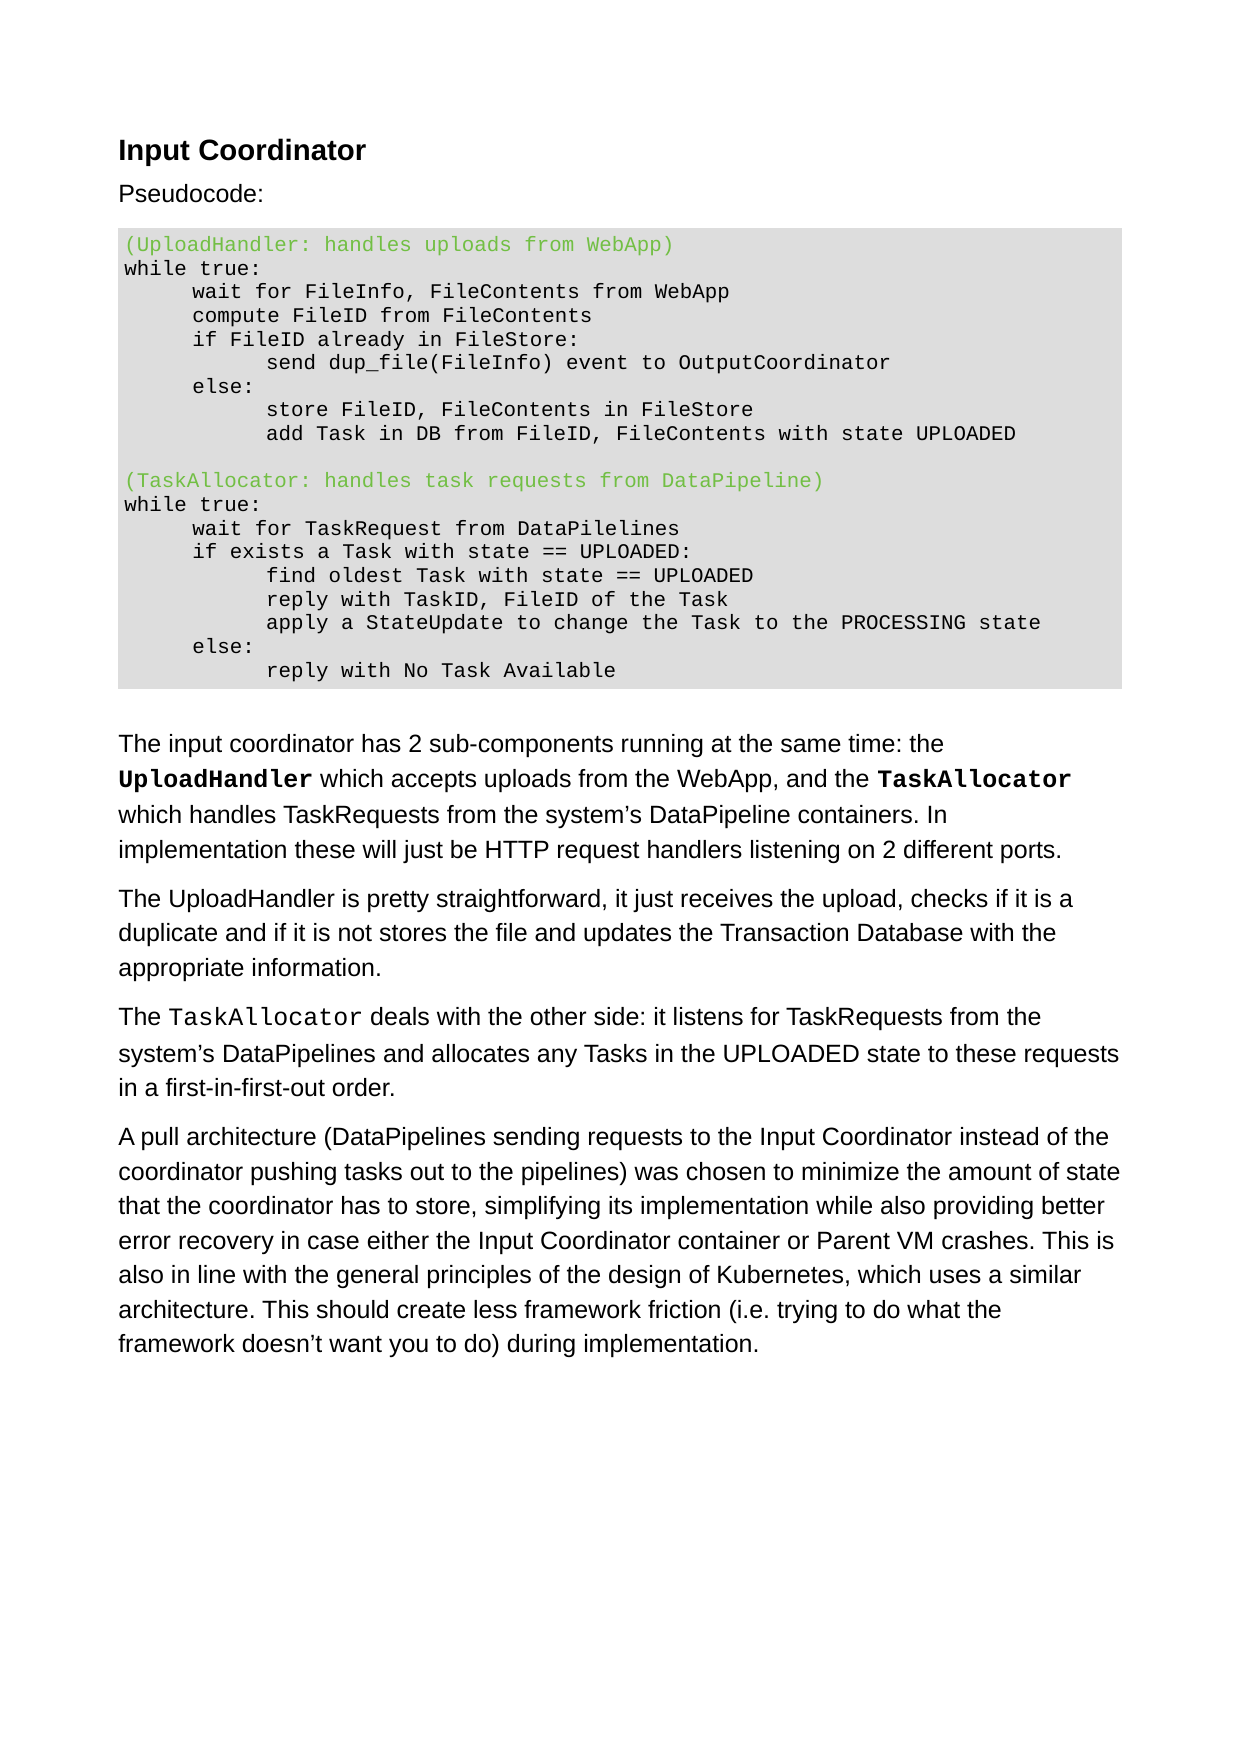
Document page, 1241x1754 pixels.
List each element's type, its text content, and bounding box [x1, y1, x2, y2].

text while true: [118, 494, 1122, 518]
text A pull architecture (DataPipelines sending requests to the Input Coordinator instead of the coordinator pushing tasks out to the pipelines) was chosen to minimize the amount of state that the coordinator has to store, simplifying its implementation while also providing better error recovery in case either the Input Coordinator container or Parent VM crashes. This is also in line with the general principles of the design of Kubernetes, which uses a similar architecture. This should create less framework friction (i.e. trying to do what the framework doesn’t want you to do) during implementation. [118, 1122, 1122, 1358]
text The TaskAllocator deals with the other side: it listens for TaskRequests from the system’s DataPipelines and allocates any Tasks in the UPLOADED state to these requests in a first-in-first-out order. [118, 1002, 1122, 1102]
text add Task in DB from FileID, FileContents with state UPLOADED [118, 423, 1122, 447]
text The UploadHandler is pretty straightforward, it just receives the upload, checks if it is a duplicate and if it is not stores the file and updates the Transaction Database with the appropriate information. [118, 884, 1122, 982]
text (TaskAllocator: handles task requests from DataPipeline) [118, 470, 1122, 494]
text if exists a Task with state == UPLOADED: [118, 541, 1122, 565]
text find oldest Task with state == UPLOADED [118, 565, 1122, 589]
text reply with TaskID, FileID of the Task [118, 589, 1122, 612]
text wait for TaskRequest from DataPilelines [118, 518, 1122, 541]
text else: [118, 636, 1122, 659]
text reply with No Task Available [118, 659, 1122, 689]
text if FileID already in FileStore: [118, 328, 1122, 352]
text else: [118, 376, 1122, 399]
text The input coordinator has 2 sub-components running at the same time: the UploadHandler which accepts uploads from the WebApp, and the TaskAllocator which handles TaskRequests from the system’s DataPipeline containers. In implementation these will just be HTTP request handlers listening on 2 different ports. [118, 729, 1122, 864]
text Pseudocode: [118, 179, 1122, 208]
text (UploadHandler: handles uploads from WebApp) [118, 228, 1122, 258]
text while true: [118, 258, 1122, 281]
text wait for FileInfo, FileContents from WebApp [118, 281, 1122, 305]
text apply a StateUpdate to change the Task to the PROCESSING state [118, 612, 1122, 636]
text compute FileID from FileContents [118, 305, 1122, 328]
text store FileID, FileContents in FileStore [118, 399, 1122, 423]
subtitle Input Coordinator [118, 133, 1122, 166]
text send dup_file(FileInfo) event to OutputCoordinator [118, 352, 1122, 376]
